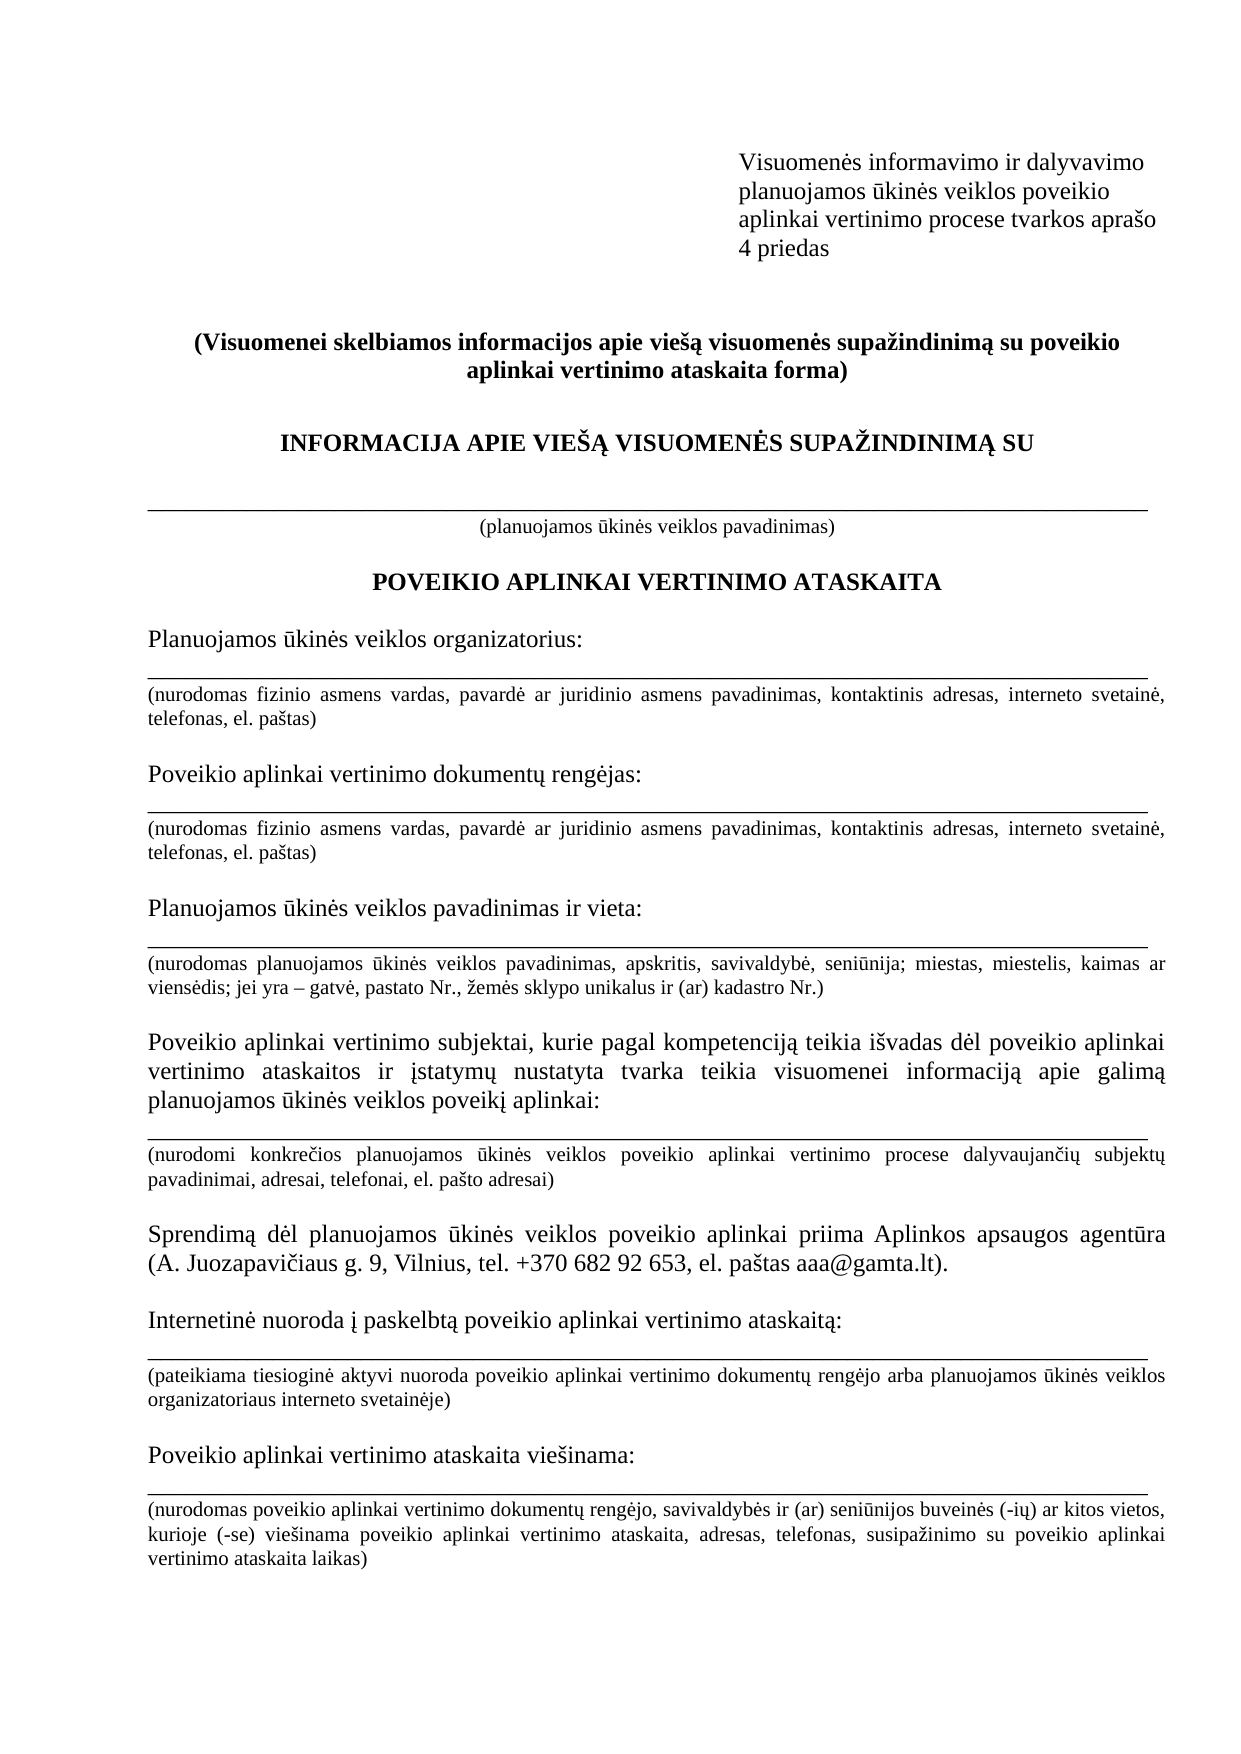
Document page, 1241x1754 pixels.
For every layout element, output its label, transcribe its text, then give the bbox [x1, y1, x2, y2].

text Sprendimą dėl planuojamos ūkinės veiklos poveikio aplinkai priima Aplinkos apsaugos agentūra (A. Juozapavičiaus g. 9, Vilnius, tel. +370 682 92 653, el. paštas aaa@gamta.lt). [148, 1219, 1167, 1277]
text Visuomenės informavimo ir dalyvavimo planuojamos ūkinės veiklos poveikio aplinkai vertinimo procese tvarkos aprašo [738, 147, 1167, 233]
text ________________________________________________________________________________ [148, 922, 1167, 951]
text Planuojamos ūkinės veiklos pavadinimas ir vieta: [148, 893, 1167, 922]
text (planuojamos ūkinės veiklos pavadinimas) [148, 514, 1167, 538]
text ________________________________________________________________________________ [148, 485, 1167, 514]
text POVEIKIO APLINKAI VERTINIMO ATASKAITA [148, 567, 1167, 596]
text ________________________________________________________________________________ [148, 787, 1167, 816]
text Planuojamos ūkinės veiklos organizatorius: [148, 624, 1167, 653]
text INFORMACIJA APIE VIEŠĄ VISUOMENĖS SUPAŽINDINIMĄ SU [148, 428, 1167, 456]
text Poveikio aplinkai vertinimo subjektai, kurie pagal kompetenciją teikia išvadas dėl poveikio aplinkai vertinimo ataskaitos ir įstatymų nustatyta tvarka teikia visuomenei informaciją apie galimą planuojamos ūkinės veiklos poveikį aplinkai: [148, 1027, 1167, 1114]
text ________________________________________________________________________________ [148, 1334, 1167, 1363]
text (nurodomi konkrečios planuojamos ūkinės veiklos poveikio aplinkai vertinimo procese dalyvaujančių subjektų pavadinimai, adresai, telefonai, el. pašto adresai) [148, 1142, 1167, 1191]
text (nurodomas fizinio asmens vardas, pavardė ar juridinio asmens pavadinimas, kontaktinis adresas, interneto svetainė, telefonas, el. paštas) [148, 682, 1167, 730]
text ________________________________________________________________________________ [148, 653, 1167, 682]
text Poveikio aplinkai vertinimo ataskaita viešinama: [148, 1440, 1167, 1469]
text 4 priedas [738, 233, 1167, 262]
text (nurodomas poveikio aplinkai vertinimo dokumentų rengėjo, savivaldybės ir (ar) seniūnijos buveinės (-ių) ar kitos vietos, kurioje (-se) viešinama poveikio aplinkai vertinimo ataskaita, adresas, telefonas, susipažinimo su poveikio aplinkai vertinimo ataskaita laikas) [148, 1497, 1167, 1569]
text ________________________________________________________________________________ [148, 1469, 1167, 1497]
text Poveikio aplinkai vertinimo dokumentų rengėjas: [148, 759, 1167, 787]
text (nurodomas planuojamos ūkinės veiklos pavadinimas, apskritis, savivaldybė, seniūnija; miestas, miestelis, kaimas ar viensėdis; jei yra – gatvė, pastato Nr., žemės sklypo unikalus ir (ar) kadastro Nr.) [148, 951, 1167, 999]
text ________________________________________________________________________________ [148, 1114, 1167, 1142]
text (pateikiama tiesioginė aktyvi nuoroda poveikio aplinkai vertinimo dokumentų rengėjo arba planuojamos ūkinės veiklos organizatoriaus interneto svetainėje) [148, 1363, 1167, 1411]
text Internetinė nuoroda į paskelbtą poveikio aplinkai vertinimo ataskaitą: [148, 1306, 1167, 1334]
text (Visuomenei skelbiamos informacijos apie viešą visuomenės supažindinimą su poveikio aplinkai vertinimo ataskaita forma) [148, 327, 1167, 384]
text (nurodomas fizinio asmens vardas, pavardė ar juridinio asmens pavadinimas, kontaktinis adresas, interneto svetainė, telefonas, el. paštas) [148, 816, 1167, 864]
